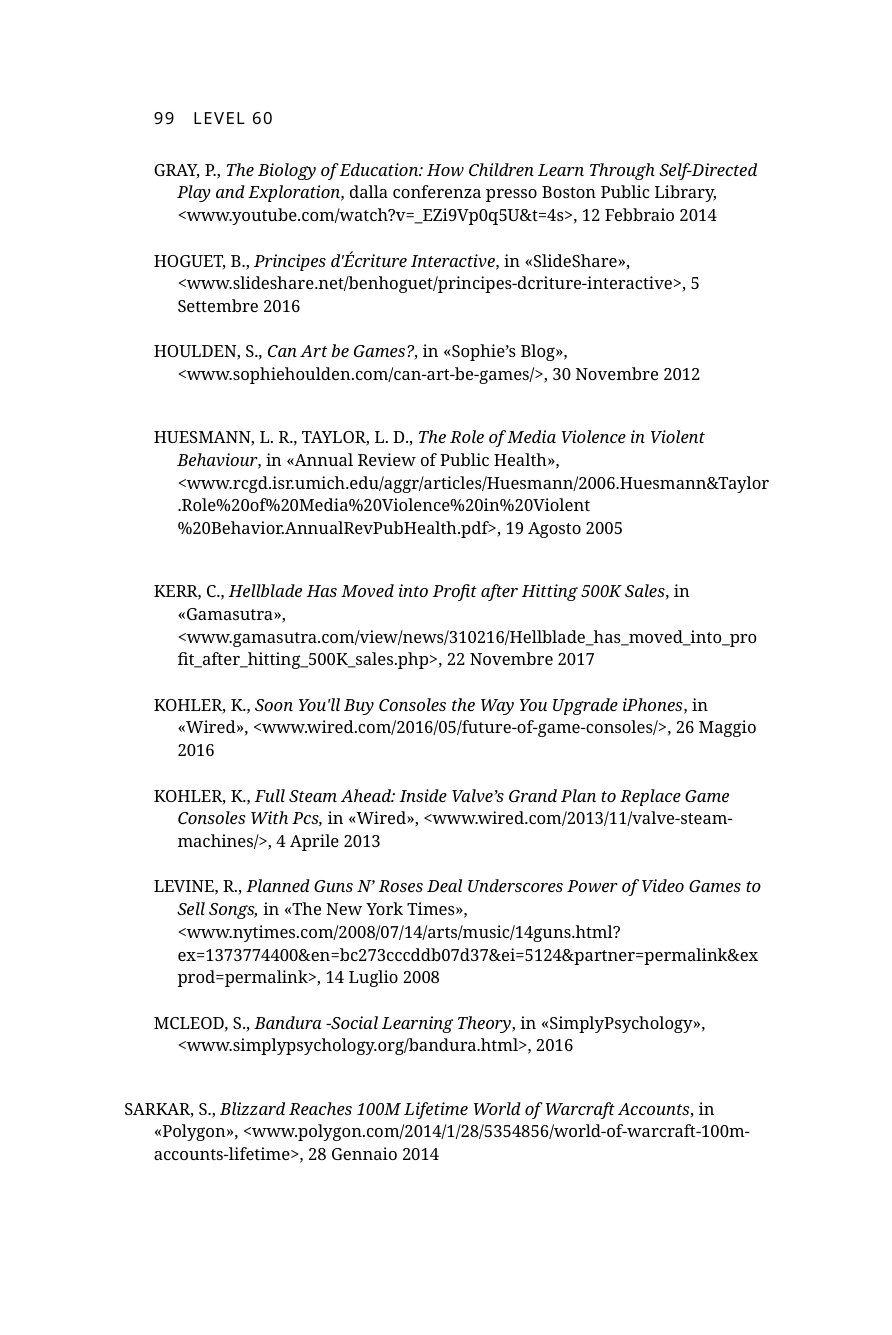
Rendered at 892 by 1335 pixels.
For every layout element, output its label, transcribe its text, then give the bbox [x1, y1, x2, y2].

text KOHLER, K., Soon You'll Buy Consoles the Way You Upgrade iPhones, in «Wired», <www.wired.com/2016/05/future-of-game-consoles/>, 26 Maggio 2016 [153, 693, 768, 762]
text SARKAR, S., Blizzard Reaches 100M Lifetime World of Warcraft Accounts, in «Polygon», <www.polygon.com/2014/1/28/5354856/world-of-warcraft-100m-accounts-lifetime>, 28 Gennaio 2014 [124, 1097, 768, 1165]
text HOULDEN, S., Can Art be Games?, in «Sophie’s Blog», <www.sophiehoulden.com/can-art-be-games/>, 30 Novembre 2012 [153, 340, 768, 386]
text GRAY, P., The Biology of Education: How Children Learn Through Self-Directed Play and Exploration, dalla conferenza presso Boston Public Library, <www.youtube.com/watch?v=_EZi9Vp0q5U&t=4s>, 12 Febbraio 2014 [153, 158, 768, 227]
text KERR, C., Hellblade Has Moved into Profit after Hitting 500K Sales, in «Gamasutra», <www.gamasutra.com/view/news/310216/Hellblade_has_moved_into_profit_after_hitting_500K_sales.php>, 22 Novembre 2017 [153, 580, 768, 671]
text HUESMANN, L. R., TAYLOR, L. D., The Role of Media Violence in Violent Behaviour, in «Annual Review of Public Health», <www.rcgd.isr.umich.edu/aggr/articles/Huesmann/2006.Huesmann&Taylor.Role%20of%20Media%20Violence%20in%20Violent%20Behavior.AnnualRevPubHealth.pdf>, 19 Agosto 2005 [153, 426, 768, 539]
text KOHLER, K., Full Steam Ahead: Inside Valve’s Grand Plan to Replace Game Consoles With Pcs, in «Wired», <www.wired.com/2013/11/valve-steam-machines/>, 4 Aprile 2013 [153, 784, 768, 852]
text HOGUET, B., Principes d'Écriture Interactive, in «SlideShare», <www.slideshare.net/benhoguet/principes-dcriture-interactive>, 5 Settembre 2016 [153, 249, 768, 317]
text LEVINE, R., Planned Guns N’ Roses Deal Underscores Power of Video Games to Sell Songs, in «The New York Times», <www.nytimes.com/2008/07/14/arts/music/14guns.html?ex=1373774400&en=bc273cccddb07d37&ei=5124&partner=permalink&exprod=permalink>, 14 Luglio 2008 [153, 875, 768, 989]
text MCLEOD, S., Bandura -Social Learning Theory, in «SimplyPsychology», <www.simplypsychology.org/bandura.html>, 2016 [153, 1011, 768, 1057]
